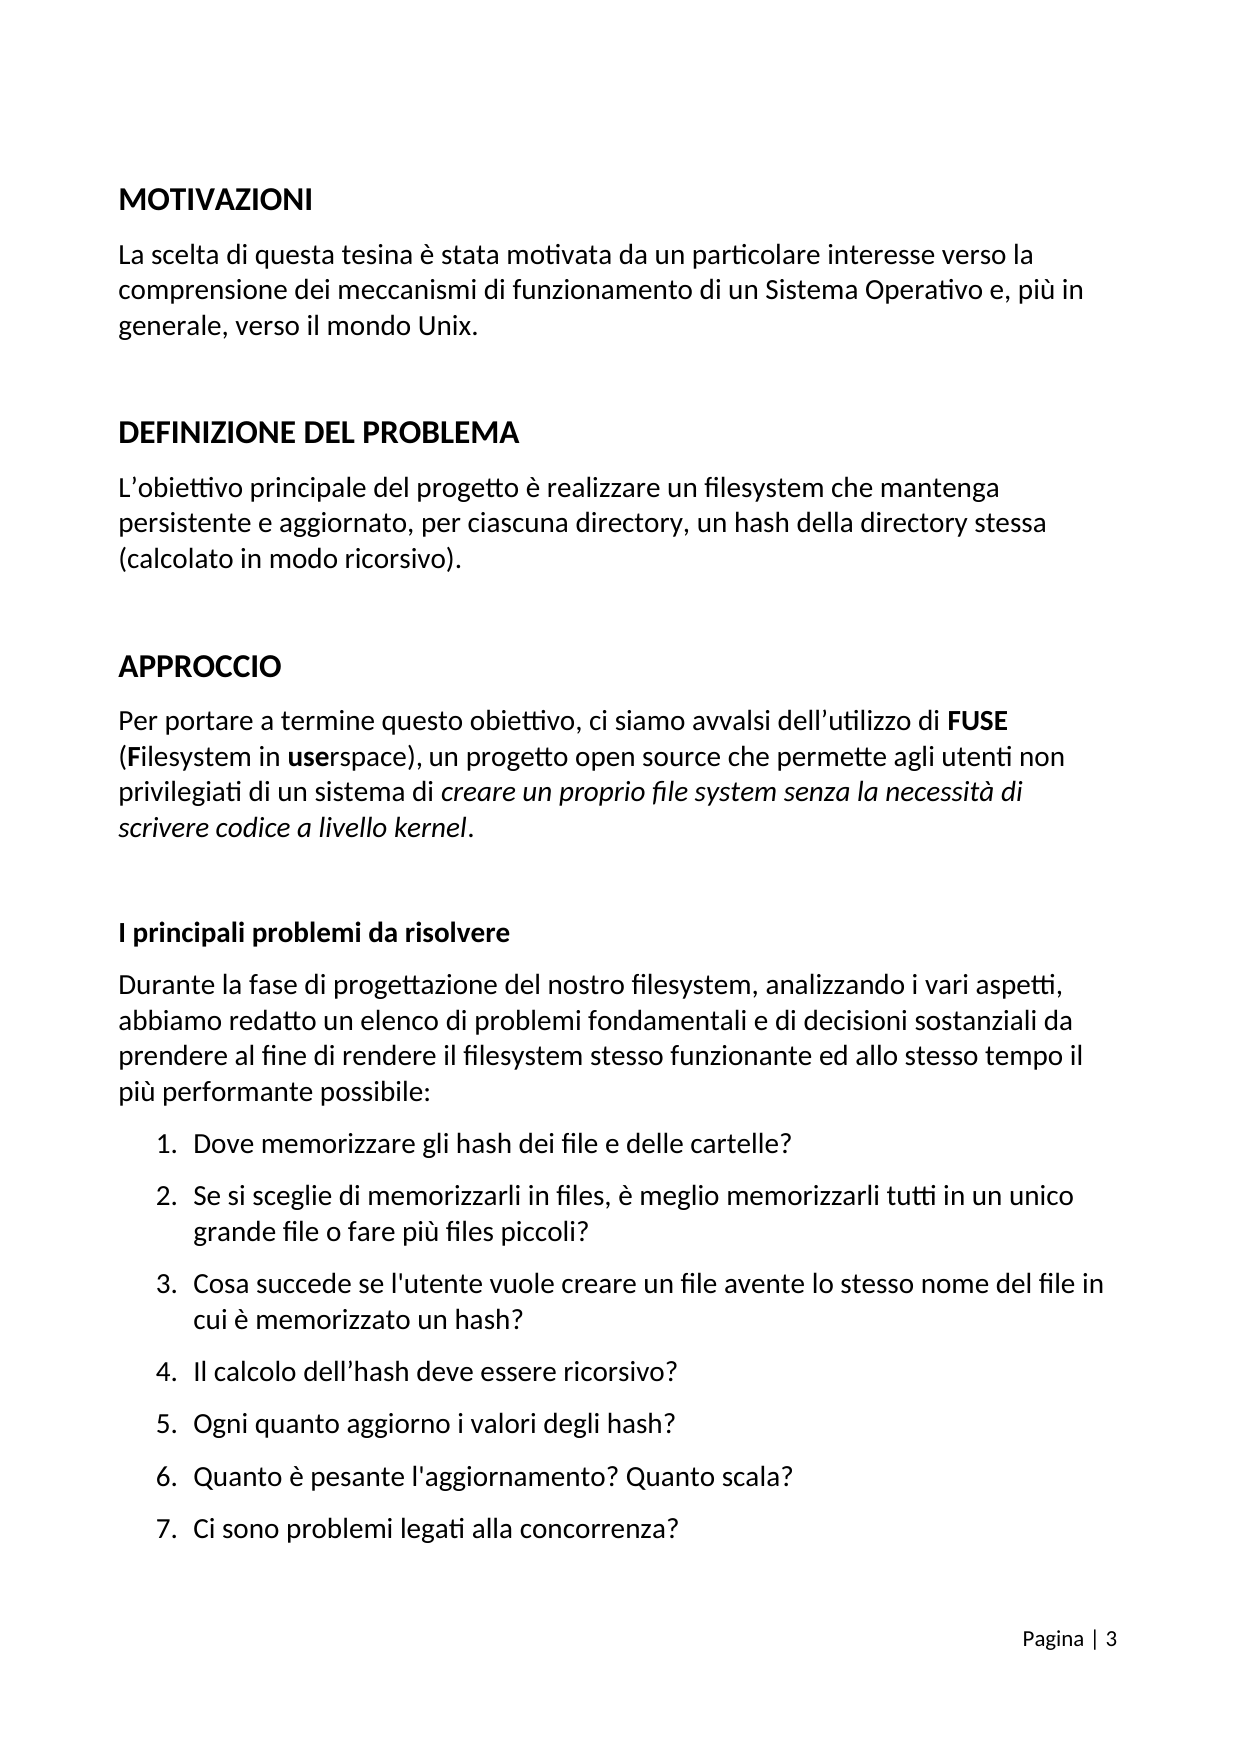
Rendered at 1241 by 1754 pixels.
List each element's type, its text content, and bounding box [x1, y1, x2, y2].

text La scelta di questa tesina è stata motivata da un particolare interesse verso la comprensione dei meccanismi di funzionamento di un Sistema Operativo e, più in generale, verso il mondo Unix. [118, 236, 1122, 343]
text L’obiettivo principale del progetto è realizzare un filesystem che mantenga persistente e aggiornato, per ciascuna directory, un hash della directory stessa (calcolato in modo ricorsivo). [118, 469, 1122, 576]
text MOTIVAZIONI [118, 178, 1122, 219]
text Per portare a termine questo obiettivo, ci siamo avvalsi dell’utilizzo di FUSE (Filesystem in userspace), un progetto open source che permette agli utenti non privilegiati di un sistema di creare un proprio file system senza la necessità di scrivere codice a livello kernel. [118, 702, 1122, 845]
list Ogni quanto aggiorno i valori degli hash? [156, 1406, 1122, 1441]
text DEFINIZIONE DEL PROBLEMA [118, 412, 1122, 452]
list Il calcolo dell’hash deve essere ricorsivo? [156, 1353, 1122, 1389]
text APPROCCIO [118, 645, 1122, 686]
list Cosa succede se l'utente vuole creare un file avente lo stesso nome del file in cui è memorizzato un hash? [156, 1265, 1122, 1337]
list Dove memorizzare gli hash dei file e delle cartelle? [156, 1125, 1122, 1161]
text I principali problemi da risolvere [118, 914, 1122, 949]
text Durante la fase di progettazione del nostro filesystem, analizzando i vari aspetti, abbiamo redatto un elenco di problemi fondamentali e di decisioni sostanziali da prendere al fine di rendere il filesystem stesso funzionante ed allo stesso tempo il più performante possibile: [118, 966, 1122, 1108]
list Se si sceglie di memorizzarli in files, è meglio memorizzarli tutti in un unico grande file o fare più files piccoli? [156, 1177, 1122, 1249]
list Quanto è pesante l'aggiornamento? Quanto scala? [156, 1458, 1122, 1493]
list Ci sono problemi legati alla concorrenza? [156, 1510, 1122, 1546]
